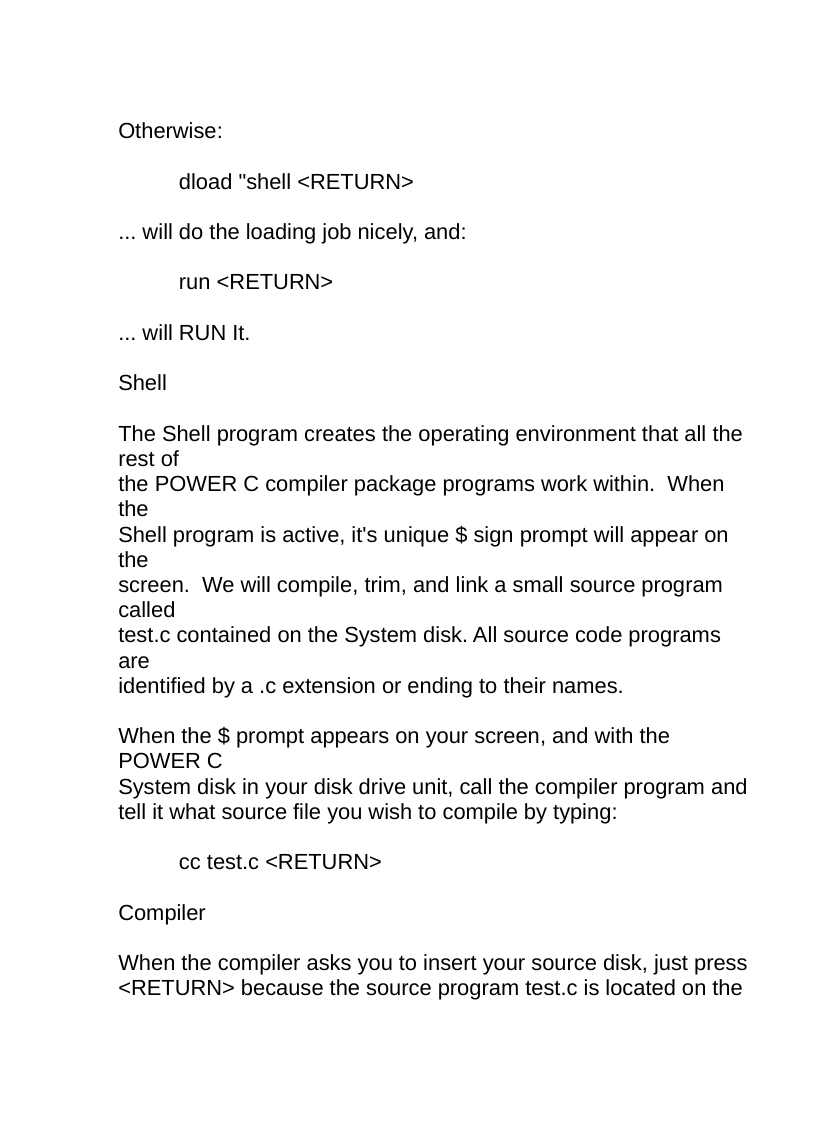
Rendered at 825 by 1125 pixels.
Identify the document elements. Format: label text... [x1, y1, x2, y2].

text the POWER C compiler package programs work within. When the [118, 471, 757, 521]
text Shell program is active, it's unique $ sign prompt will appear on the [118, 521, 757, 572]
text Shell [118, 370, 757, 395]
text Otherwise: [118, 118, 757, 143]
text cc test.c <RETURN> [118, 849, 757, 874]
text identified by a .c extension or ending to their names. [118, 673, 757, 698]
text dload "shell <RETURN> [118, 168, 757, 194]
text When the $ prompt appears on your screen, and with the POWER C [118, 723, 757, 773]
text screen. We will compile, trim, and link a small source program called [118, 572, 757, 622]
text Compiler [118, 899, 757, 925]
text ... will do the loading job nicely, and: [118, 219, 757, 244]
text ... will RUN It. [118, 320, 757, 345]
text The Shell program creates the operating environment that all the rest of [118, 421, 757, 471]
text test.c contained on the System disk. All source code programs are [118, 622, 757, 673]
text run <RETURN> [118, 269, 757, 294]
text When the compiler asks you to insert your source disk, just press [118, 950, 757, 975]
text tell it what source file you wish to compile by typing: [118, 799, 757, 824]
text System disk in your disk drive unit, call the compiler program and [118, 773, 757, 799]
text <RETURN> because the source program test.c is located on the [118, 975, 757, 1000]
